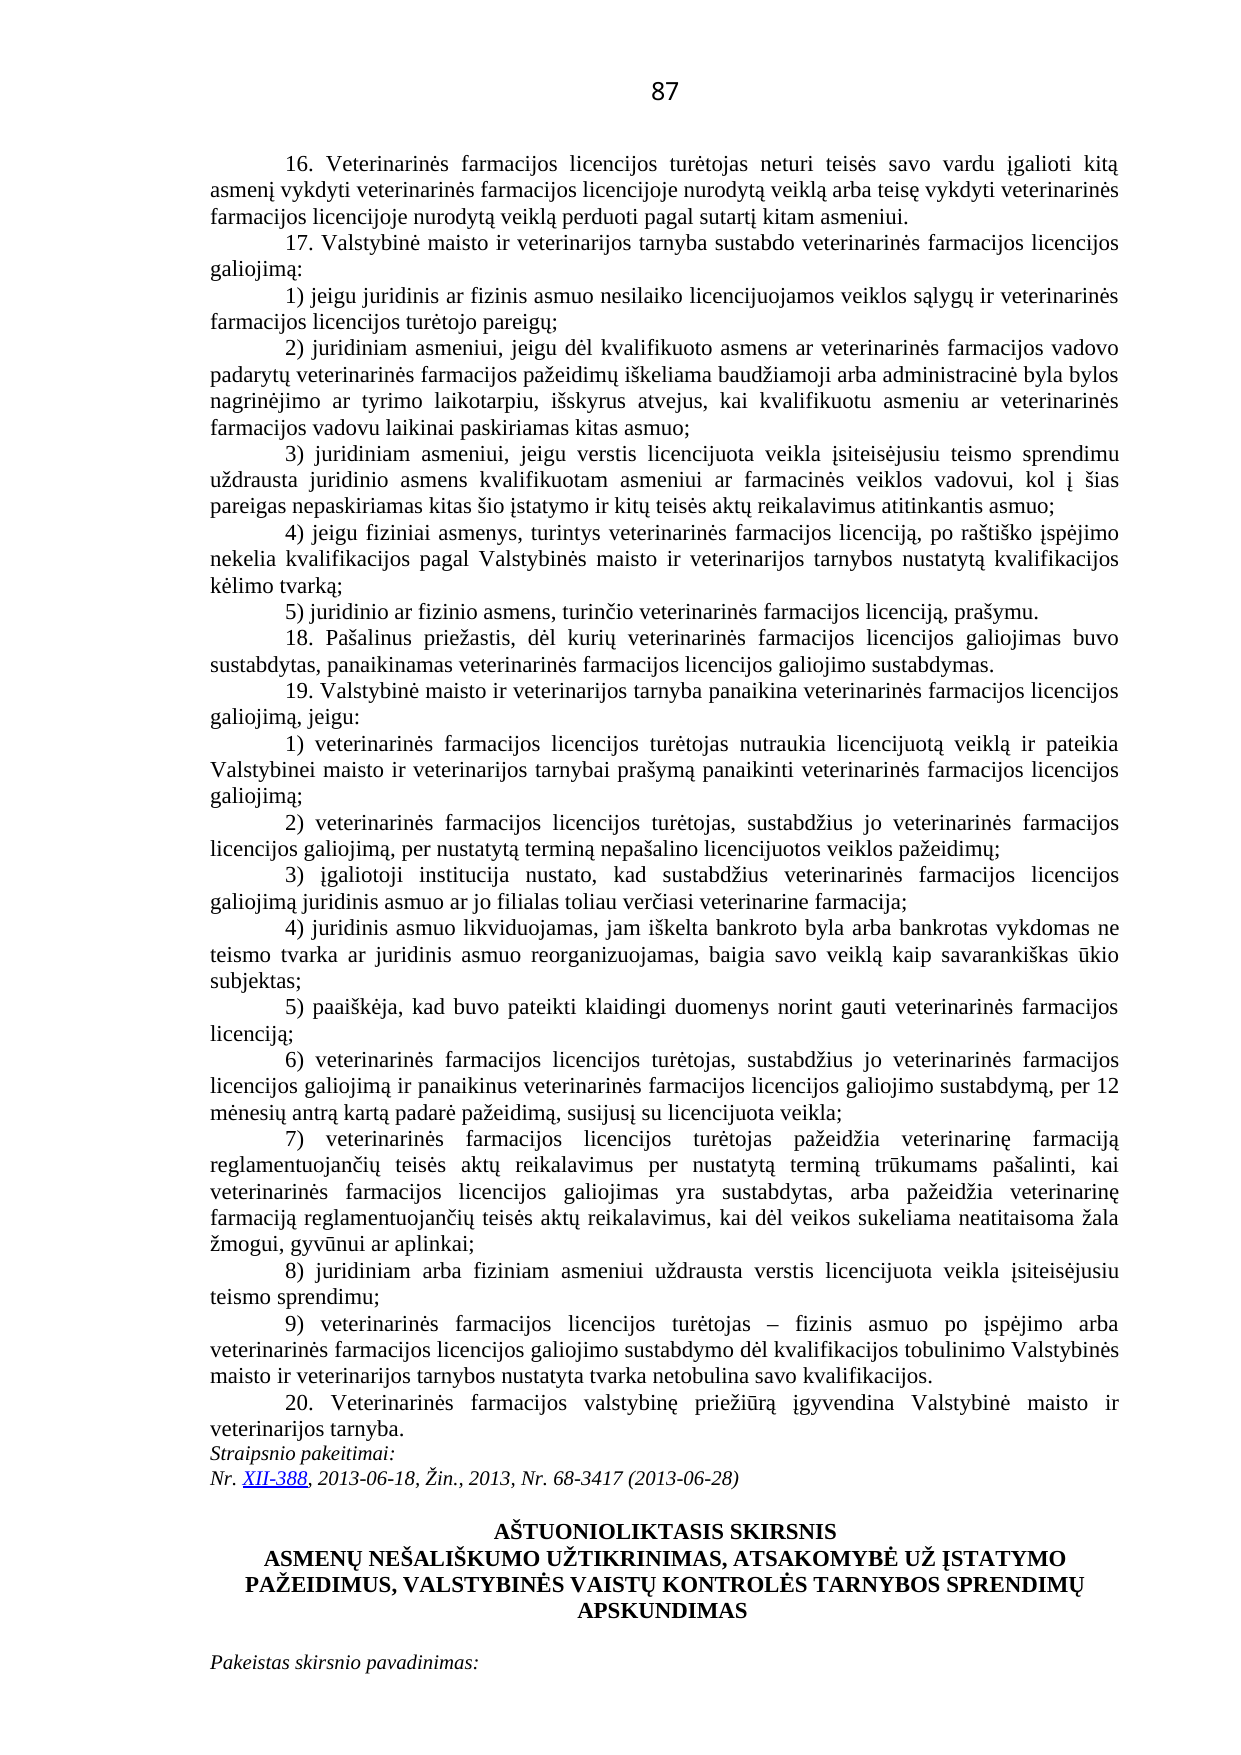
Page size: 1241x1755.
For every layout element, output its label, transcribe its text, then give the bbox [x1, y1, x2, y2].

text 1) veterinarinės farmacijos licencijos turėtojas nutraukia licencijuotą veiklą ir pateikia Valstybinei maisto ir veterinarijos tarnybai prašymą panaikinti veterinarinės farmacijos licencijos galiojimą; [210, 730, 1120, 809]
text 2) juridiniam asmeniui, jeigu dėl kvalifikuoto asmens ar veterinarinės farmacijos vadovo padarytų veterinarinės farmacijos pažeidimų iškeliama baudžiamoji arba administracinė byla bylos nagrinėjimo ar tyrimo laikotarpiu, išskyrus atvejus, kai kvalifikuotu asmeniu ar veterinarinės farmacijos vadovu laikinai paskiriamas kitas asmuo; [210, 334, 1120, 440]
text 9) veterinarinės farmacijos licencijos turėtojas – fizinis asmuo po įspėjimo arba veterinarinės farmacijos licencijos galiojimo sustabdymo dėl kvalifikacijos tobulinimo Valstybinės maisto ir veterinarijos tarnybos nustatyta tvarka netobulina savo kvalifikacijos. [210, 1309, 1120, 1389]
text 5) paaiškėja, kad buvo pateikti klaidingi duomenys norint gauti veterinarinės farmacijos licenciją; [210, 993, 1120, 1046]
text 4) jeigu fiziniai asmenys, turintys veterinarinės farmacijos licenciją, po raštiško įspėjimo nekelia kvalifikacijos pagal Valstybinės maisto ir veterinarijos tarnybos nustatytą kvalifikacijos kėlimo tvarką; [210, 519, 1120, 598]
text 18. Pašalinus priežastis, dėl kurių veterinarinės farmacijos licencijos galiojimas buvo sustabdytas, panaikinamas veterinarinės farmacijos licencijos galiojimo sustabdymas. [210, 624, 1120, 677]
text 5) juridinio ar fizinio asmens, turinčio veterinarinės farmacijos licenciją, prašymu. [210, 598, 1120, 624]
text 16. Veterinarinės farmacijos licencijos turėtojas neturi teisės savo vardu įgalioti kitą asmenį vykdyti veterinarinės farmacijos licencijoje nurodytą veiklą arba teisę vykdyti veterinarinės farmacijos licencijoje nurodytą veiklą perduoti pagal sutartį kitam asmeniui. [210, 150, 1120, 229]
text 19. Valstybinė maisto ir veterinarijos tarnyba panaikina veterinarinės farmacijos licencijos galiojimą, jeigu: [210, 677, 1120, 730]
text 4) juridinis asmuo likviduojamas, jam iškelta bankroto byla arba bankrotas vykdomas ne teismo tvarka ar juridinis asmuo reorganizuojamas, baigia savo veiklą kaip savarankiškas ūkio subjektas; [210, 914, 1120, 993]
text 20. Veterinarinės farmacijos valstybinę priežiūrą įgyvendina Valstybinė maisto ir veterinarijos tarnyba. [210, 1389, 1120, 1441]
text 2) veterinarinės farmacijos licencijos turėtojas, sustabdžius jo veterinarinės farmacijos licencijos galiojimą, per nustatytą terminą nepašalino licencijuotos veiklos pažeidimų; [210, 809, 1120, 862]
text 1) jeigu juridinis ar fizinis asmuo nesilaiko licencijuojamos veiklos sąlygų ir veterinarinės farmacijos licencijos turėtojo pareigų; [210, 282, 1120, 334]
text 3) juridiniam asmeniui, jeigu verstis licencijuota veikla įsiteisėjusiu teismo sprendimu uždrausta juridinio asmens kvalifikuotam asmeniui ar farmacinės veiklos vadovui, kol į šias pareigas nepaskiriamas kitas šio įstatymo ir kitų teisės aktų reikalavimus atitinkantis asmuo; [210, 440, 1120, 519]
text 6) veterinarinės farmacijos licencijos turėtojas, sustabdžius jo veterinarinės farmacijos licencijos galiojimą ir panaikinus veterinarinės farmacijos licencijos galiojimo sustabdymą, per 12 mėnesių antrą kartą padarė pažeidimą, susijusį su licencijuota veikla; [210, 1046, 1120, 1125]
text AŠTUONIOLIKTASIS SKIRSNIS [210, 1518, 1120, 1544]
text Straipsnio pakeitimai: [210, 1441, 1120, 1465]
text 7) veterinarinės farmacijos licencijos turėtojas pažeidžia veterinarinę farmaciją reglamentuojančių teisės aktų reikalavimus per nustatytą terminą trūkumams pašalinti, kai veterinarinės farmacijos licencijos galiojimas yra sustabdytas, arba pažeidžia veterinarinę farmaciją reglamentuojančių teisės aktų reikalavimus, kai dėl veikos sukeliama neatitaisoma žala žmogui, gyvūnui ar aplinkai; [210, 1125, 1120, 1257]
text 8) juridiniam arba fiziniam asmeniui uždrausta verstis licencijuota veikla įsiteisėjusiu teismo sprendimu; [210, 1257, 1120, 1309]
text ASMENŲ NEŠALIŠKUMO UŽTIKRINIMAS, ATSAKOMYBĖ UŽ ĮSTATYMO PAŽEIDIMUS, VALSTYBINĖS VAISTŲ KONTROLĖS TARNYBOS SPRENDIMŲ APSKUNDIMAS [210, 1544, 1120, 1624]
text Nr. XII-388, 2013-06-18, Žin., 2013, Nr. 68-3417 (2013-06-28) [210, 1465, 1120, 1489]
text 17. Valstybinė maisto ir veterinarijos tarnyba sustabdo veterinarinės farmacijos licencijos galiojimą: [210, 229, 1120, 282]
text 3) įgaliotoji institucija nustato, kad sustabdžius veterinarinės farmacijos licencijos galiojimą juridinis asmuo ar jo filialas toliau verčiasi veterinarine farmacija; [210, 862, 1120, 914]
text Pakeistas skirsnio pavadinimas: [210, 1650, 1120, 1674]
